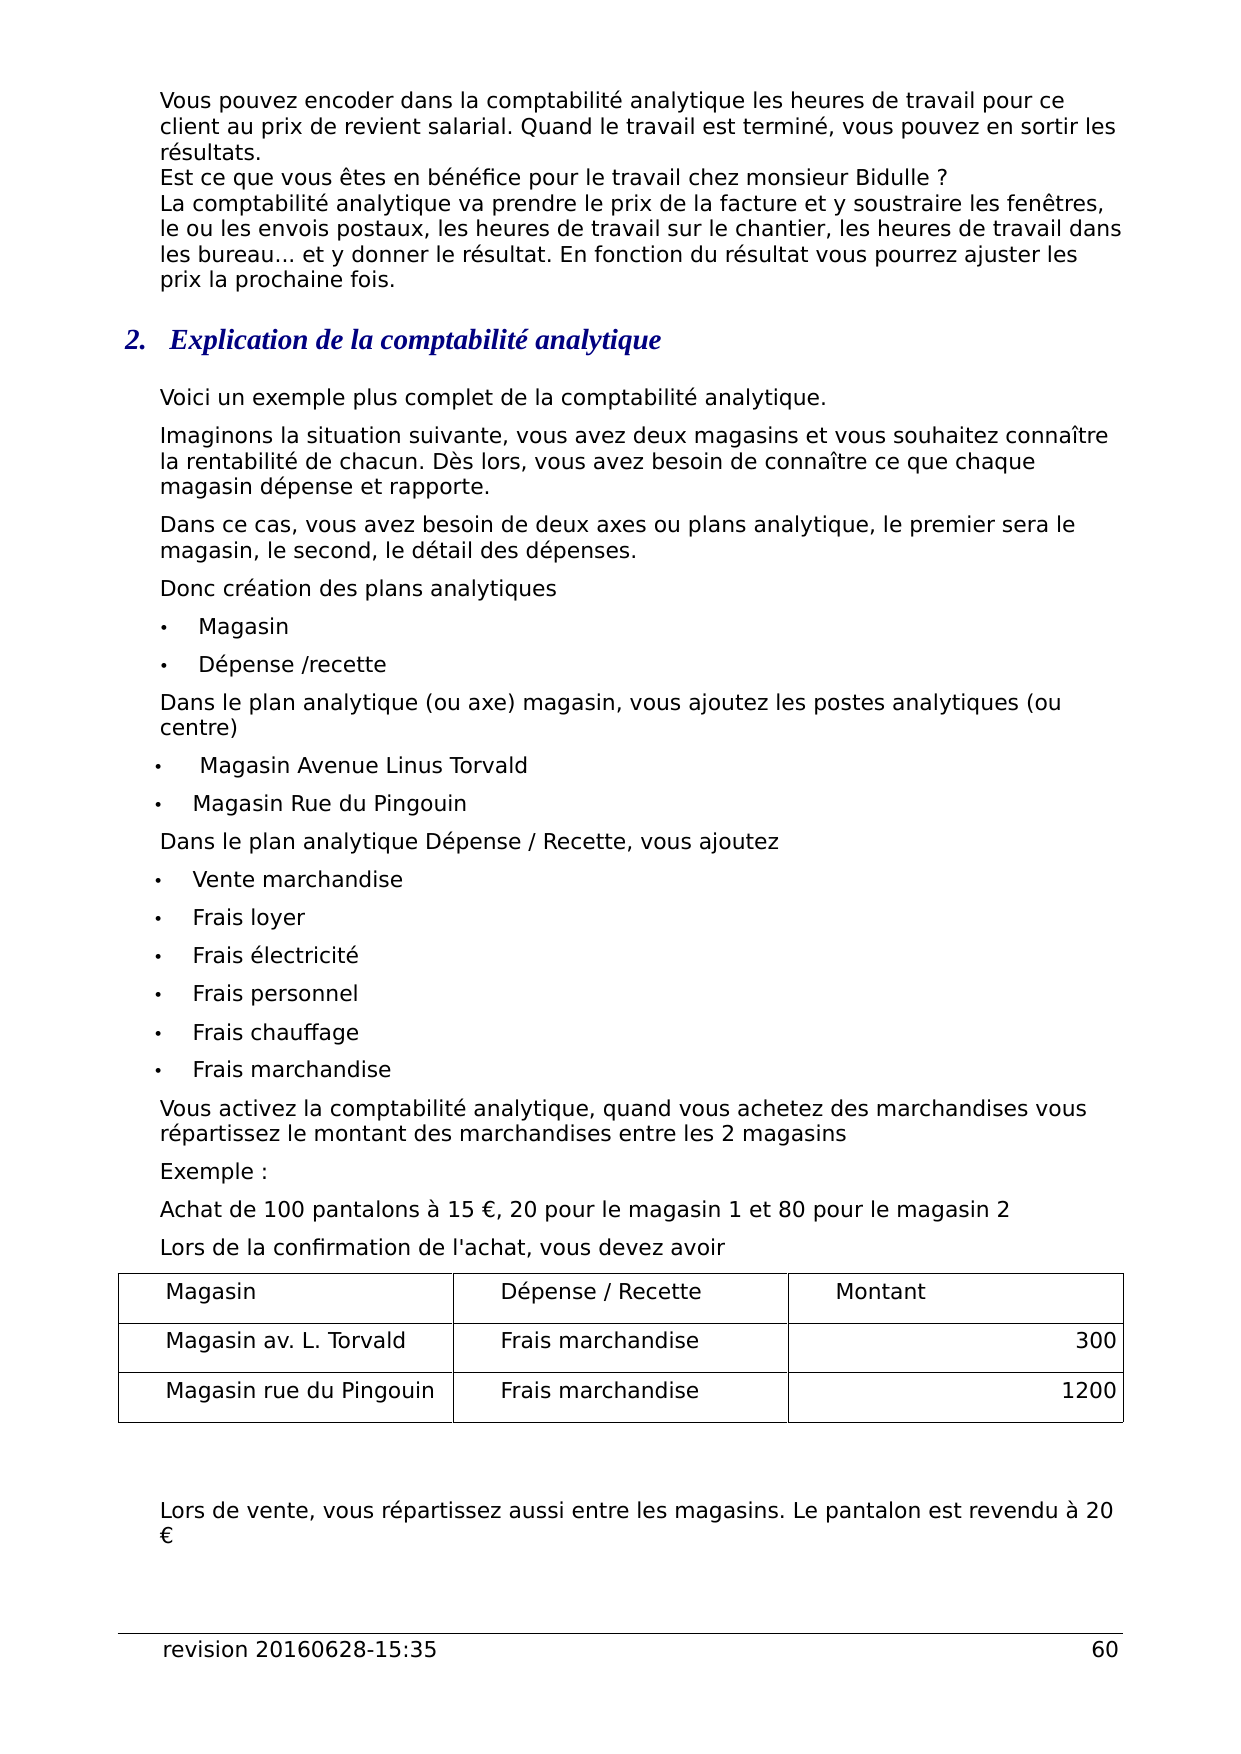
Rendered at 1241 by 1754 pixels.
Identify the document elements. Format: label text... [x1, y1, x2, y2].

text Imaginons la situation suivante, vous avez deux magasins et vous souhaitez connaître la rentabilité de chacun. Dès lors, vous avez besoin de connaître ce que chaque magasin dépense et rapporte. [159, 423, 1123, 500]
table_cell 1200 [789, 1373, 1123, 1422]
list Frais marchandise [155, 1058, 1123, 1083]
table_cell Magasin rue du Pingouin [119, 1373, 452, 1422]
text Achat de 100 pantalons à 15 €, 20 pour le magasin 1 et 80 pour le magasin 2 [159, 1197, 1123, 1223]
list Magasin Avenue Linus Torvald [155, 753, 1123, 779]
text Dans ce cas, vous avez besoin de deux axes ou plans analytique, le premier sera le magasin, le second, le détail des dépenses. [159, 512, 1123, 563]
table_header Magasin [119, 1274, 452, 1323]
table_cell 300 [789, 1324, 1123, 1372]
subtitle Explication de la comptabilité analytique [117, 322, 1123, 356]
list Frais chauffage [155, 1019, 1123, 1045]
text Lors de vente, vous répartissez aussi entre les magasins. Le pantalon est revendu à 20 € [159, 1498, 1123, 1549]
list Vente marchandise [155, 867, 1123, 893]
text La comptabilité analytique va prendre le prix de la facture et y soustraire les fenêtres, le ou les envois postaux, les heures de travail sur le chantier, les heures de travail dans les bureau... et y donner le résultat. En fonction du résultat vous pourrez ajuster les prix la prochaine fois. [159, 191, 1123, 293]
list Frais électricité [155, 943, 1123, 969]
text Donc création des plans analytiques [159, 576, 1123, 601]
text Dans le plan analytique Dépense / Recette, vous ajoutez [159, 829, 1123, 855]
table_cell Frais marchandise [454, 1373, 787, 1422]
table_cell Magasin av. L. Torvald [119, 1324, 452, 1372]
text Lors de la confirmation de l'achat, vous devez avoir [159, 1235, 1123, 1261]
text Est ce que vous êtes en bénéfice pour le travail chez monsieur Bidulle ? [159, 165, 1123, 191]
list Frais personnel [155, 982, 1123, 1007]
list Frais loyer [155, 906, 1123, 931]
text Exemple : [159, 1159, 1123, 1185]
list Magasin [161, 614, 1123, 639]
text Vous activez la comptabilité analytique, quand vous achetez des marchandises vous répartissez le montant des marchandises entre les 2 magasins [159, 1096, 1123, 1147]
text Vous pouvez encoder dans la comptabilité analytique les heures de travail pour ce client au prix de revient salarial. Quand le travail est terminé, vous pouvez en sortir les résultats. [159, 88, 1123, 165]
list Dépense /recette [161, 652, 1123, 677]
text Voici un exemple plus complet de la comptabilité analytique. [159, 385, 1123, 411]
list Magasin Rue du Pingouin [155, 791, 1123, 817]
table_cell Frais marchandise [454, 1324, 787, 1372]
table_header Dépense / Recette [454, 1274, 787, 1323]
text Dans le plan analytique (ou axe) magasin, vous ajoutez les postes analytiques (ou centre) [159, 690, 1123, 741]
table_header Montant [789, 1274, 1123, 1323]
